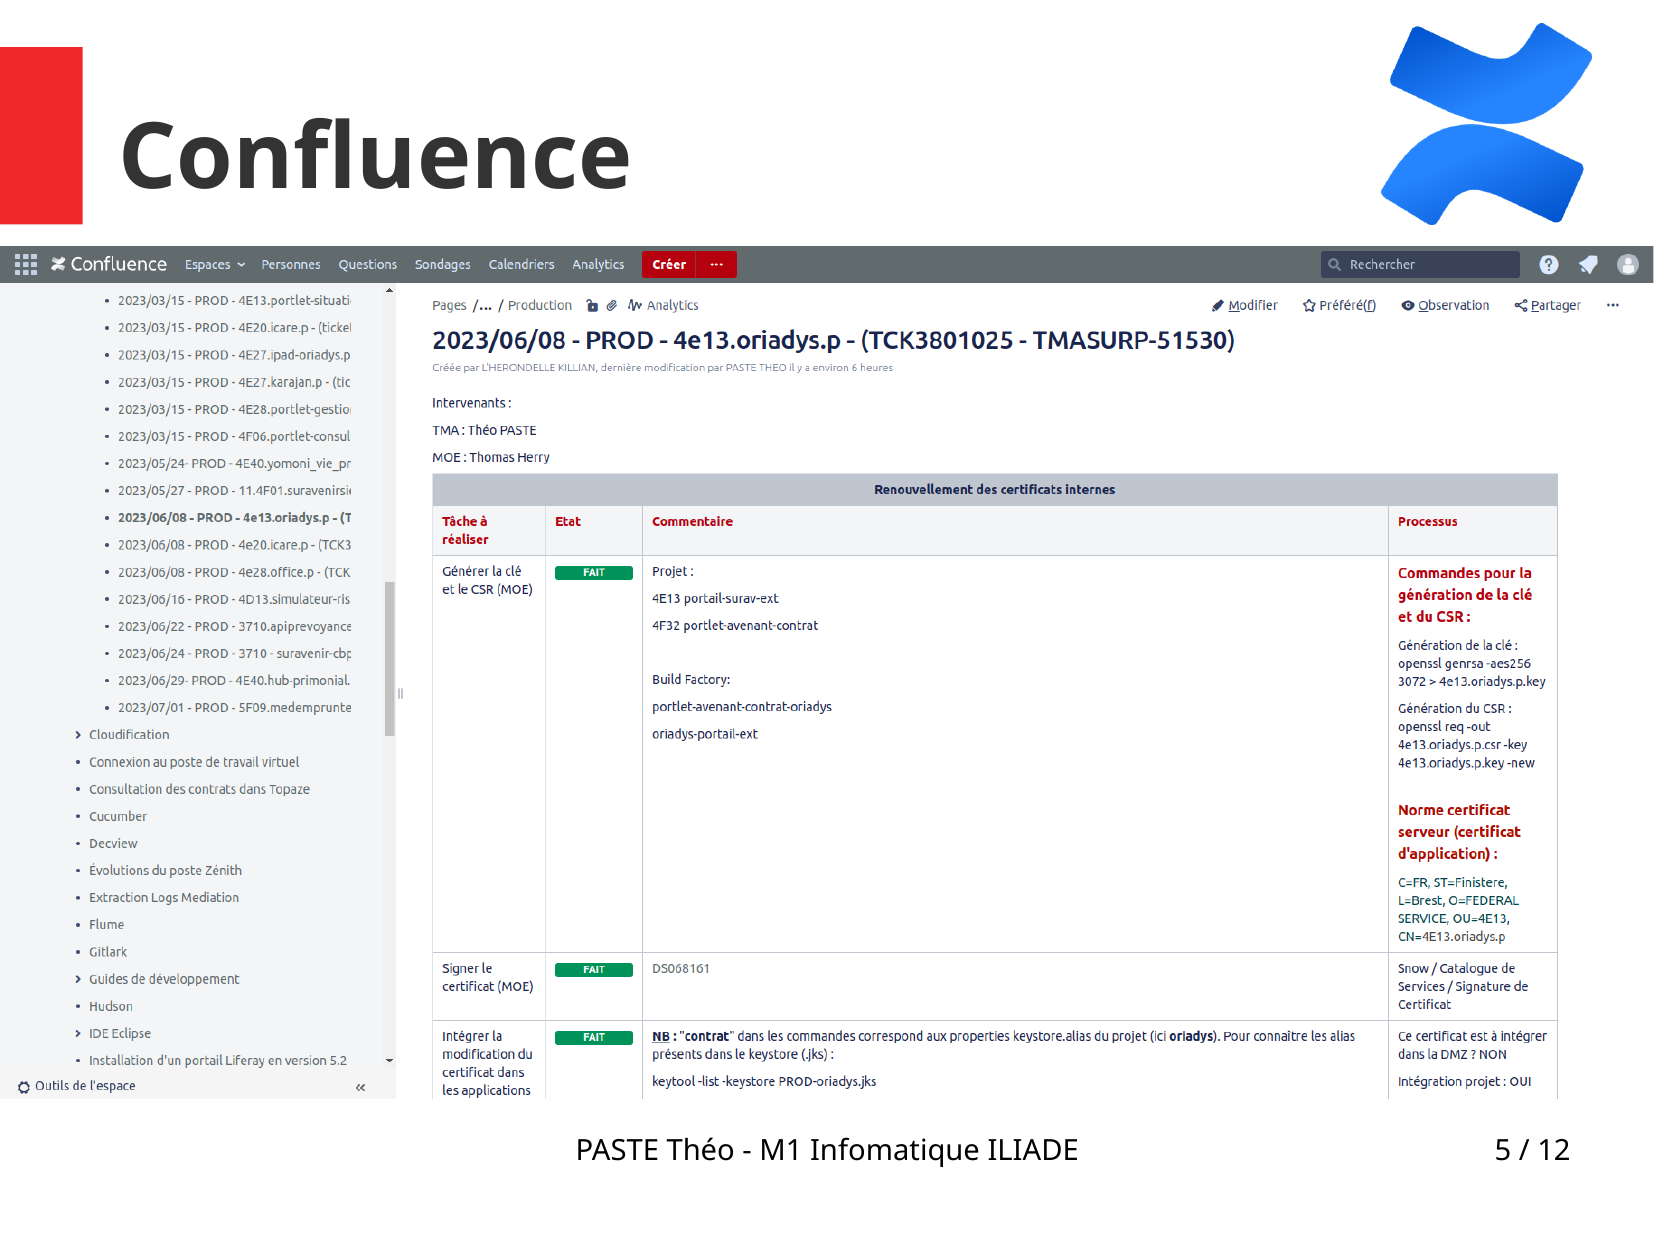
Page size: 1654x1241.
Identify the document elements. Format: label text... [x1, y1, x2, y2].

picture [0, 246, 1654, 1099]
picture [1381, 23, 1592, 225]
title Confluence [118, 49, 1571, 246]
